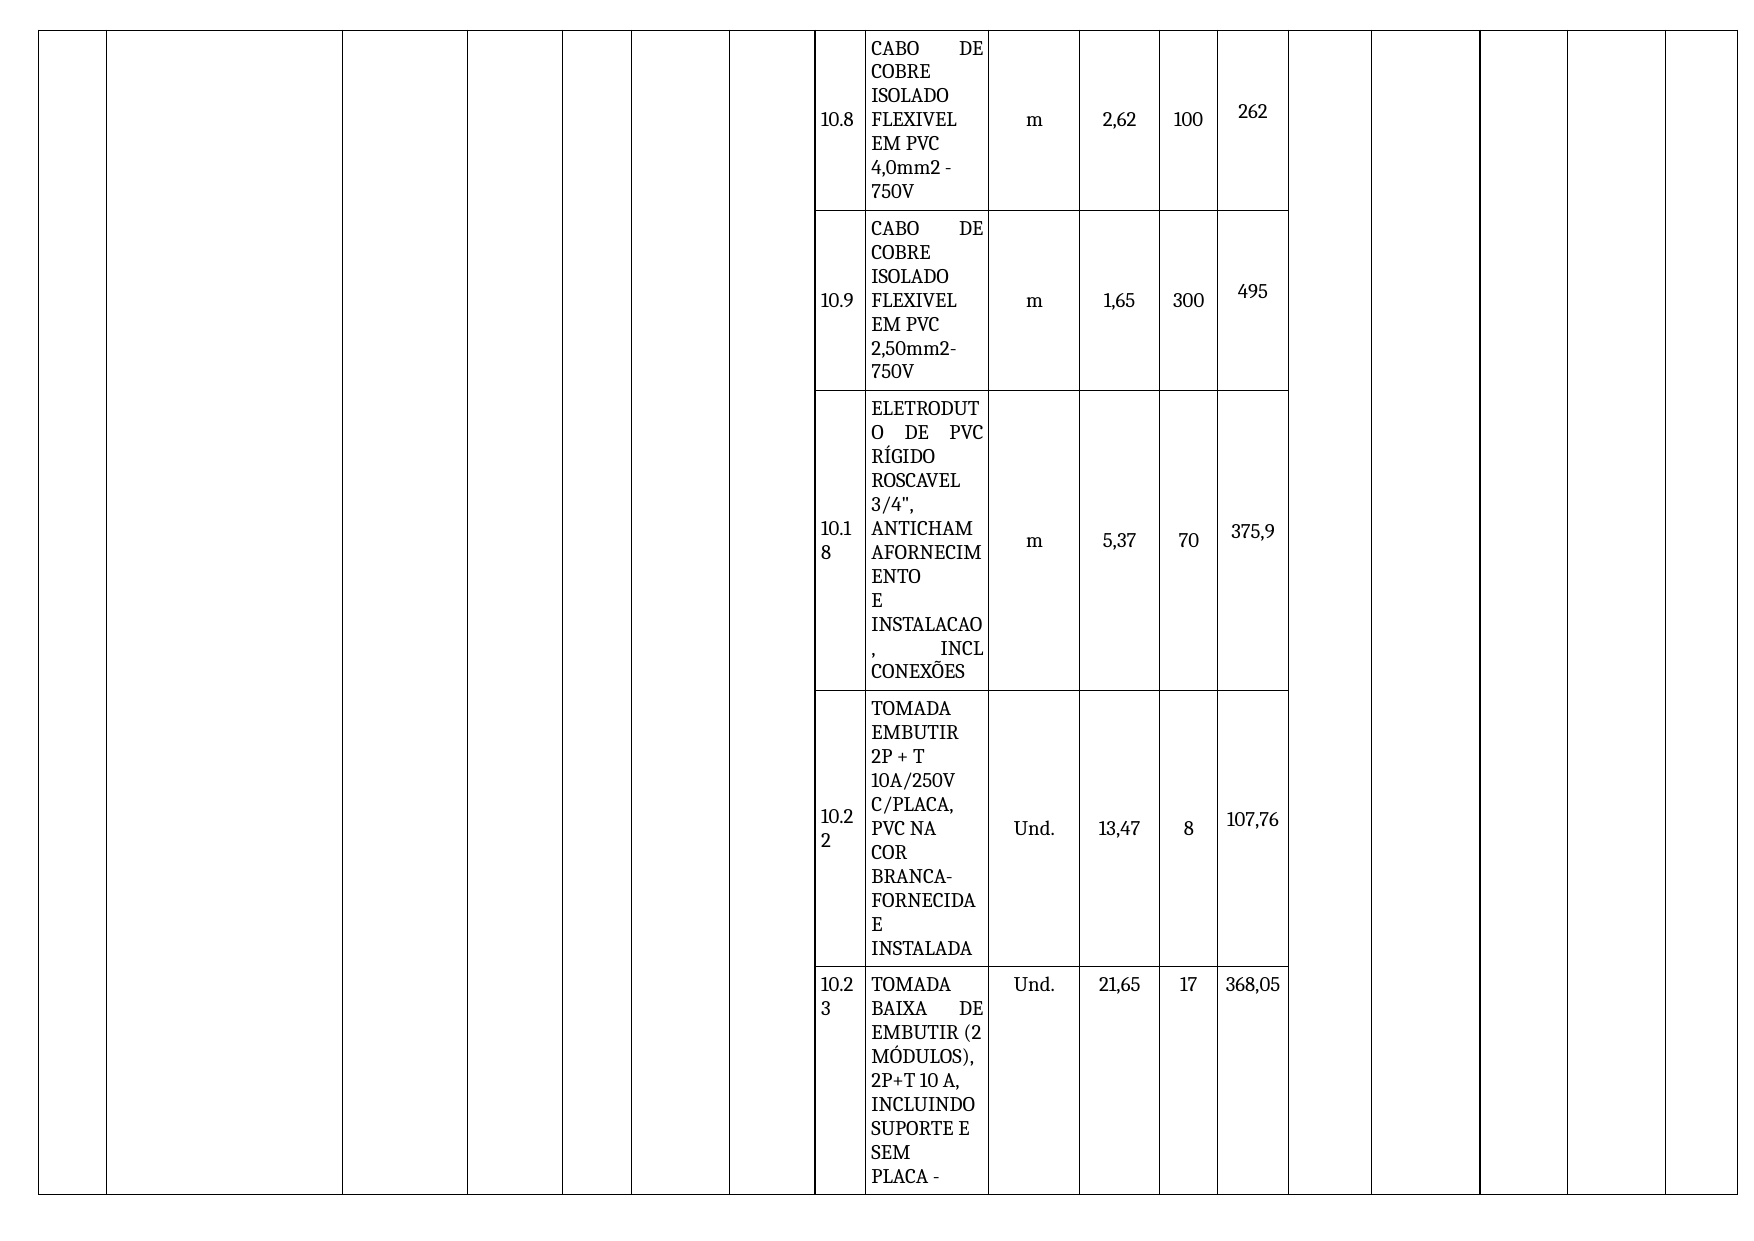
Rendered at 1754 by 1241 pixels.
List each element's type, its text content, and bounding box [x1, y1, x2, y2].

table_cell m [989, 31, 1079, 210]
table_cell 8 [1160, 691, 1217, 966]
table_cell m [989, 391, 1079, 690]
table_cell [107, 31, 342, 1194]
table_cell [1666, 31, 1737, 1194]
table_cell 300 [1160, 211, 1217, 390]
table_cell 2,62 [1080, 31, 1159, 210]
table_cell 107,76 [1218, 691, 1288, 966]
table_cell TOMADA EMBUTIR 2P + T 10A/250V C/PLACA, PVC NA COR BRANCA- FORNECIDA E INSTALADA [866, 691, 988, 966]
table_cell 100 [1160, 31, 1217, 210]
table_cell ELETRODUTO DE PVC RÍGIDO ROSCAVEL 3/4", ANTICHAMAFORNECIMENTO E INSTALACAO, INCL CONEXÕES [866, 391, 988, 690]
table_cell [563, 31, 631, 1194]
table_cell [1289, 31, 1371, 1194]
table_cell 13,47 [1080, 691, 1159, 966]
table_cell [39, 31, 106, 1194]
table_cell [1481, 31, 1567, 1194]
table_cell 495 [1218, 211, 1288, 390]
table_cell 10.18 [816, 391, 865, 690]
table_cell CABO DE COBRE ISOLADO FLEXIVEL EM PVC 4,0mm2 - 750V [866, 31, 988, 210]
table_cell 262 [1218, 31, 1288, 210]
table_cell [632, 31, 729, 1194]
table_cell 375,9 [1218, 391, 1288, 690]
table_cell [1372, 31, 1479, 1194]
table_cell 10.23 [816, 967, 865, 1194]
table_cell 368,05 [1218, 967, 1288, 1194]
table_cell 10.22 [816, 691, 865, 966]
table_cell Und. [989, 691, 1079, 966]
table_cell [730, 31, 814, 1194]
table_cell m [989, 211, 1079, 390]
table_cell 17 [1160, 967, 1217, 1194]
table_cell [343, 31, 467, 1194]
table_cell 70 [1160, 391, 1217, 690]
table_cell 5,37 [1080, 391, 1159, 690]
table_cell 10.9 [816, 211, 865, 390]
table_cell 10.8 [816, 31, 865, 210]
table_cell [1568, 31, 1665, 1194]
table_cell Und. [989, 967, 1079, 1194]
table_cell 21,65 [1080, 967, 1159, 1194]
table_cell [468, 31, 562, 1194]
table_cell CABO DE COBRE ISOLADO FLEXIVEL EM PVC 2,50mm2- 750V [866, 211, 988, 390]
table_cell TOMADA BAIXA DE EMBUTIR (2 MÓDULOS), 2P+T 10 A, INCLUINDO SUPORTE E SEM PLACA [866, 967, 988, 1194]
table_cell 1,65 [1080, 211, 1159, 390]
